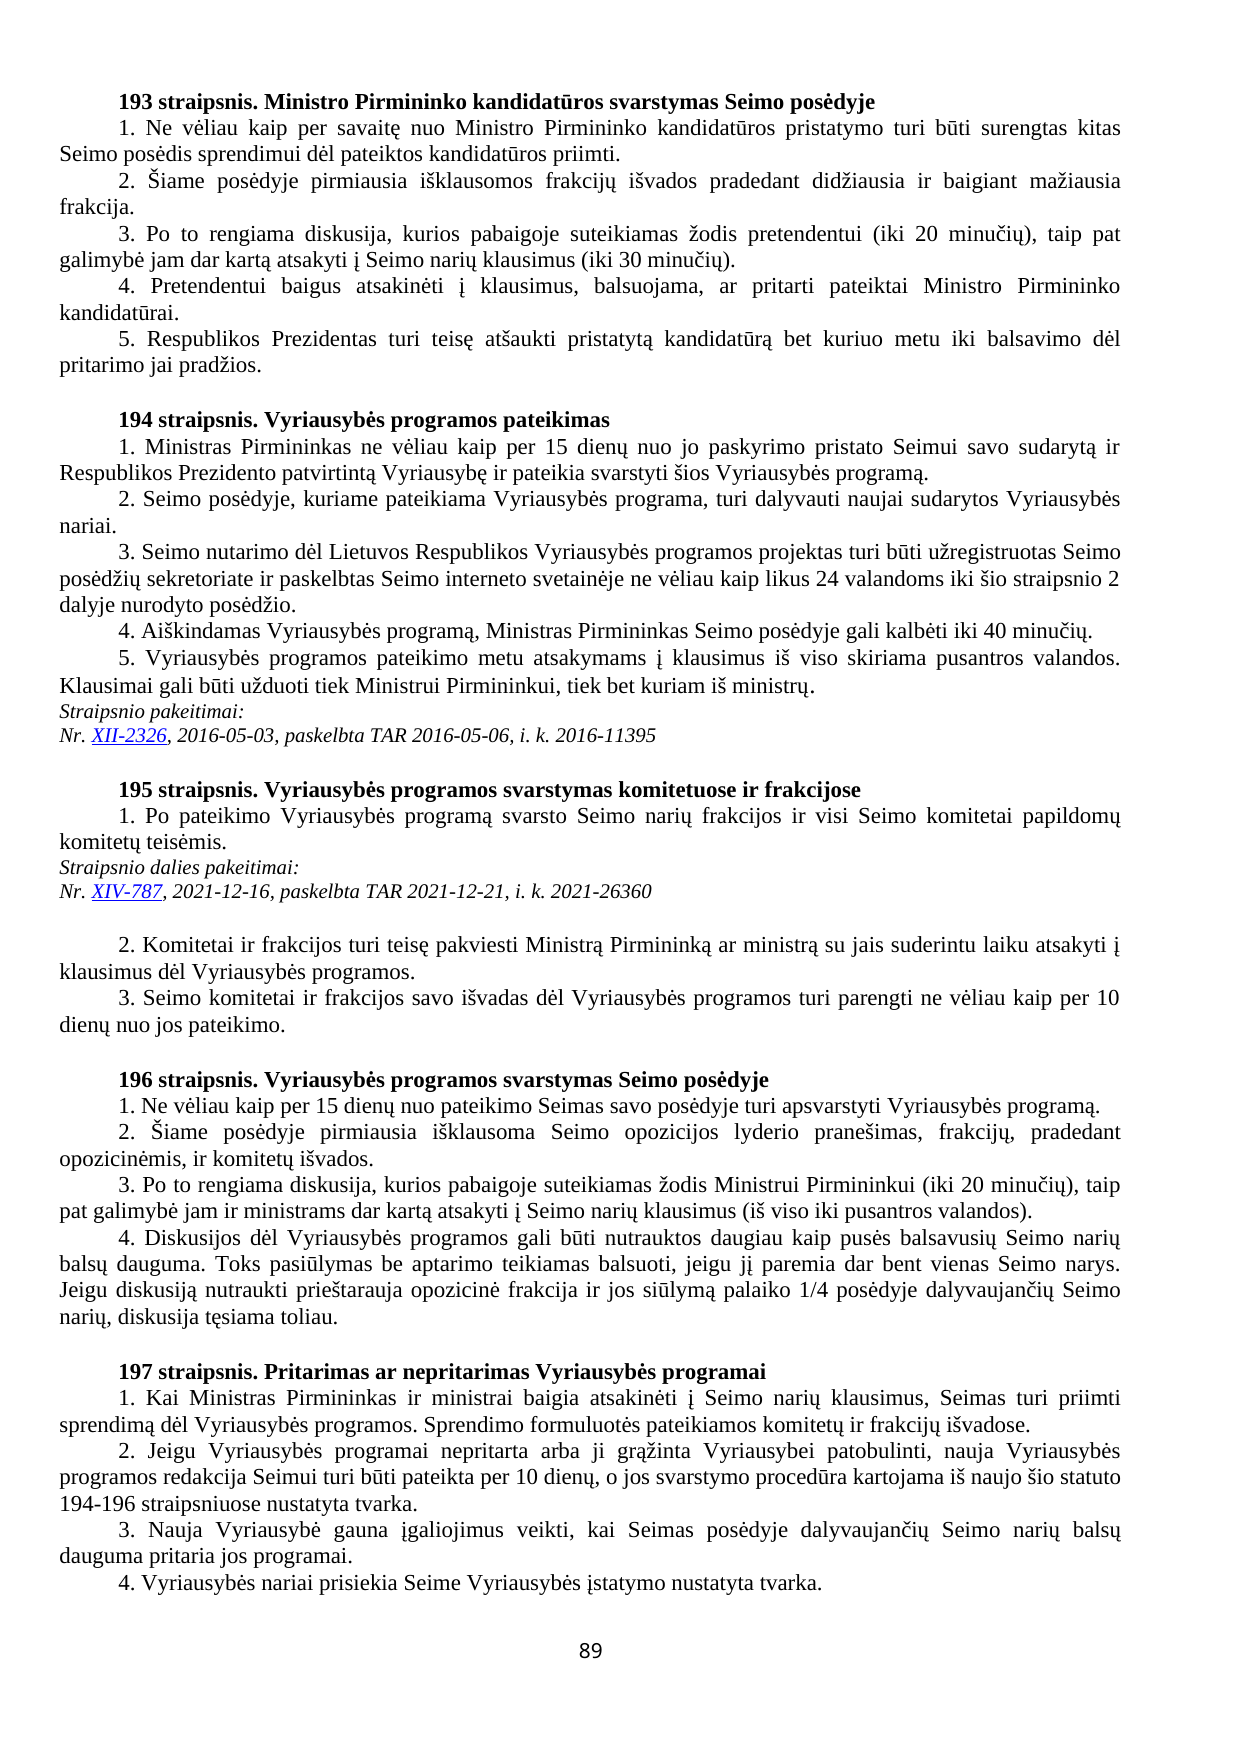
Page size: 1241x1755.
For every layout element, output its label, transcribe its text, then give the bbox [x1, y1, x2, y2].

text 3. Seimo komitetai ir frakcijos savo išvadas dėl Vyriausybės programos turi parengti ne vėliau kaip per 10 dienų nuo jos pateikimo. [59, 984, 1122, 1037]
text 1. Po pateikimo Vyriausybės programą svarsto Seimo narių frakcijos ir visi Seimo komitetai papildomų komitetų teisėmis. [59, 802, 1122, 855]
text 195 straipsnis. Vyriausybės programos svarstymas komitetuose ir frakcijose [59, 776, 1122, 802]
text 197 straipsnis. Pritarimas ar nepritarimas Vyriausybės programai [59, 1358, 1122, 1384]
text 4. Aiškindamas Vyriausybės programą, Ministras Pirmininkas Seimo posėdyje gali kalbėti iki 40 minučių. [59, 617, 1122, 644]
text Nr. XIV-787, 2021-12-16, paskelbta TAR 2021-12-21, i. k. 2021-26360 [59, 879, 1122, 903]
text 1. Kai Ministras Pirmininkas ir ministrai baigia atsakinėti į Seimo narių klausimus, Seimas turi priimti sprendimą dėl Vyriausybės programos. Sprendimo formuluotės pateikiamos komitetų ir frakcijų išvadose. [59, 1384, 1122, 1437]
text 3. Po to rengiama diskusija, kurios pabaigoje suteikiamas žodis pretendentui (iki 20 minučių), taip pat galimybė jam dar kartą atsakyti į Seimo narių klausimus (iki 30 minučių). [59, 219, 1122, 272]
text 3. Po to rengiama diskusija, kurios pabaigoje suteikiamas žodis Ministrui Pirmininkui (iki 20 minučių), taip pat galimybė jam ir ministrams dar kartą atsakyti į Seimo narių klausimus (iš viso iki pusantros valandos). [59, 1171, 1122, 1224]
text 3. Seimo nutarimo dėl Lietuvos Respublikos Vyriausybės programos projektas turi būti užregistruotas Seimo posėdžių sekretoriate ir paskelbtas Seimo interneto svetainėje ne vėliau kaip likus 24 valandoms iki šio straipsnio 2 dalyje nurodyto posėdžio. [59, 538, 1122, 617]
text 5. Vyriausybės programos pateikimo metu atsakymams į klausimus iš viso skiriama pusantros valandos. Klausimai gali būti užduoti tiek Ministrui Pirmininkui, tiek bet kuriam iš ministrų. [59, 644, 1122, 699]
text 2. Seimo posėdyje, kuriame pateikiama Vyriausybės programa, turi dalyvauti naujai sudarytos Vyriausybės nariai. [59, 486, 1122, 538]
text Nr. XII-2326, 2016-05-03, paskelbta TAR 2016-05-06, i. k. 2016-11395 [59, 723, 1122, 747]
text 193 straipsnis. Ministro Pirmininko kandidatūros svarstymas Seimo posėdyje [59, 88, 1122, 114]
text 4. Vyriausybės nariai prisiekia Seime Vyriausybės įstatymo nustatyta tvarka. [59, 1569, 1122, 1595]
text 3. Nauja Vyriausybė gauna įgaliojimus veikti, kai Seimas posėdyje dalyvaujančių Seimo narių balsų dauguma pritaria jos programai. [59, 1516, 1122, 1569]
text 2. Jeigu Vyriausybės programai nepritarta arba ji grąžinta Vyriausybei patobulinti, nauja Vyriausybės programos redakcija Seimui turi būti pateikta per 10 dienų, o jos svarstymo procedūra kartojama iš naujo šio statuto 194-196 straipsniuose nustatyta tvarka. [59, 1437, 1122, 1516]
text 2. Šiame posėdyje pirmiausia išklausoma Seimo opozicijos lyderio pranešimas, frakcijų, pradedant opozicinėmis, ir komitetų išvados. [59, 1118, 1122, 1171]
text 1. Ministras Pirmininkas ne vėliau kaip per 15 dienų nuo jo paskyrimo pristato Seimui savo sudarytą ir Respublikos Prezidento patvirtintą Vyriausybę ir pateikia svarstyti šios Vyriausybės programą. [59, 433, 1122, 486]
text 196 straipsnis. Vyriausybės programos svarstymas Seimo posėdyje [59, 1066, 1122, 1092]
text 194 straipsnis. Vyriausybės programos pateikimas [59, 406, 1122, 433]
text 4. Pretendentui baigus atsakinėti į klausimus, balsuojama, ar pritarti pateiktai Ministro Pirmininko kandidatūrai. [59, 272, 1122, 325]
text 2. Šiame posėdyje pirmiausia išklausomos frakcijų išvados pradedant didžiausia ir baigiant mažiausia frakcija. [59, 167, 1122, 219]
text Straipsnio dalies pakeitimai: [59, 855, 1122, 879]
text 4. Diskusijos dėl Vyriausybės programos gali būti nutrauktos daugiau kaip pusės balsavusių Seimo narių balsų dauguma. Toks pasiūlymas be aptarimo teikiamas balsuoti, jeigu jį paremia dar bent vienas Seimo narys. Jeigu diskusiją nutraukti prieštarauja opozicinė frakcija ir jos siūlymą palaiko 1/4 posėdyje dalyvaujančių Seimo narių, diskusija tęsiama toliau. [59, 1224, 1122, 1329]
text 5. Respublikos Prezidentas turi teisę atšaukti pristatytą kandidatūrą bet kuriuo metu iki balsavimo dėl pritarimo jai pradžios. [59, 325, 1122, 378]
text 2. Komitetai ir frakcijos turi teisę pakviesti Ministrą Pirmininką ar ministrą su jais suderintu laiku atsakyti į klausimus dėl Vyriausybės programos. [59, 932, 1122, 984]
text Straipsnio pakeitimai: [59, 699, 1122, 723]
text 1. Ne vėliau kaip per savaitę nuo Ministro Pirmininko kandidatūros pristatymo turi būti surengtas kitas Seimo posėdis sprendimui dėl pateiktos kandidatūros priimti. [59, 114, 1122, 167]
text 1. Ne vėliau kaip per 15 dienų nuo pateikimo Seimas savo posėdyje turi apsvarstyti Vyriausybės programą. [59, 1092, 1122, 1118]
